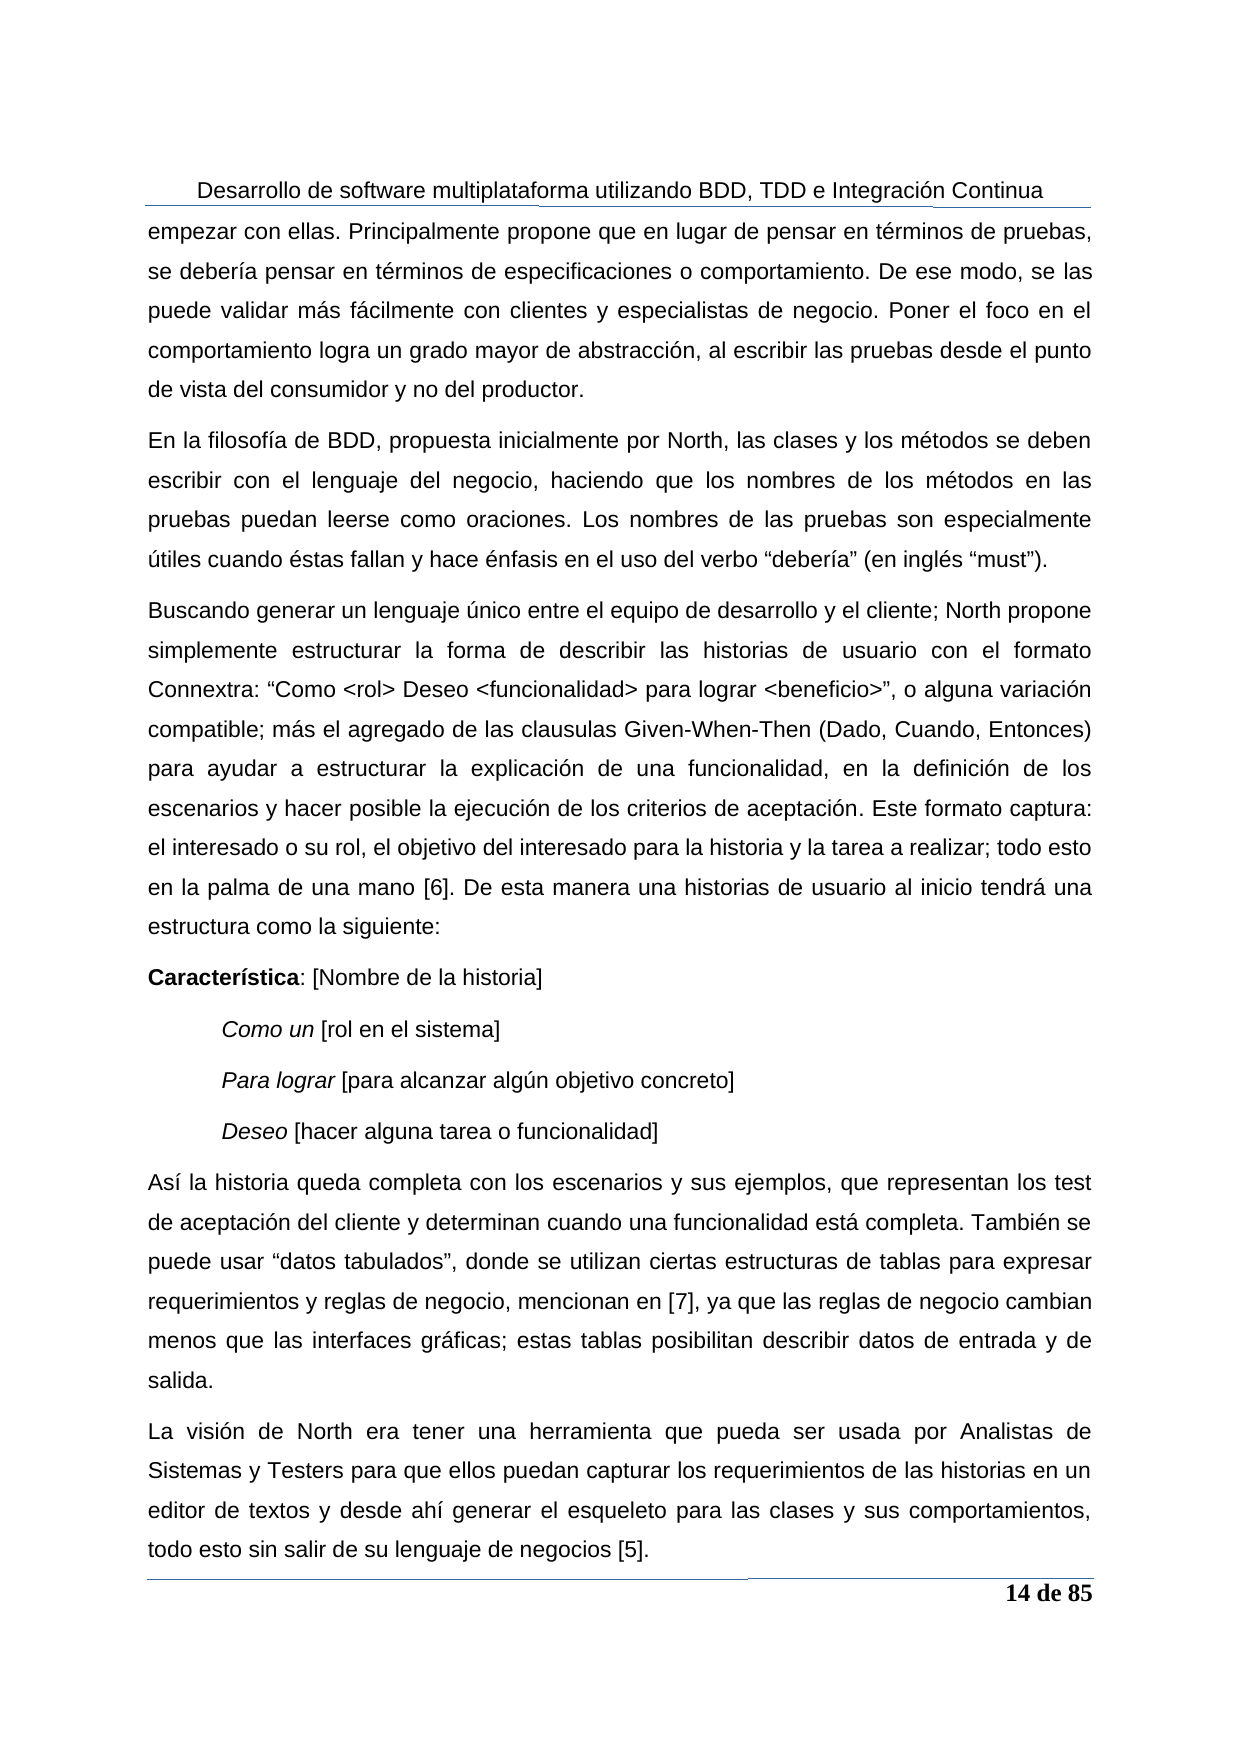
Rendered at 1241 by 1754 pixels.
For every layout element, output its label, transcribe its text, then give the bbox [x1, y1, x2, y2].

text empezar con ellas. Principalmente propone que en lugar de pensar en términos de pruebas, se debería pensar en términos de especificaciones o comportamiento. De ese modo, se las puede validar más fácilmente con clientes y especialistas de negocio. Poner el foco en el comportamiento logra un grado mayor de abstracción, al escribir las pruebas desde el punto de vista del consumidor y no del productor. [148, 218, 1093, 403]
text Deseo [hacer alguna tarea o funcionalidad] [148, 1118, 1093, 1144]
text Para lograr [para alcanzar algún objetivo concreto] [148, 1067, 1093, 1093]
text Así la historia queda completa con los escenarios y sus ejemplos, que representan los test de aceptación del cliente y determinan cuando una funcionalidad está completa. También se puede usar “datos tabulados”, donde se utilizan ciertas estructuras de tablas para expresar requerimientos y reglas de negocio, mencionan en [7], ya que las reglas de negocio cambian menos que las interfaces gráficas; estas tablas posibilitan describir datos de entrada y de salida. [148, 1169, 1093, 1393]
text En la filosofía de BDD, propuesta inicialmente por North, las clases y los métodos se deben escribir con el lenguaje del negocio, haciendo que los nombres de los métodos en las pruebas puedan leerse como oraciones. Los nombres de las pruebas son especialmente útiles cuando éstas fallan y hace énfasis en el uso del verbo “debería” (en inglés “must”). [148, 427, 1093, 572]
text Como un [rol en el sistema] [148, 1016, 1093, 1042]
text La visión de North era tener una herramienta que pueda ser usada por Analistas de Sistemas y Testers para que ellos puedan capturar los requerimientos de las historias en un editor de textos y desde ahí generar el esqueleto para las clases y sus comportamientos, todo esto sin salir de su lenguaje de negocios [5]. [148, 1418, 1093, 1563]
text Característica: [Nombre de la historia] [148, 964, 1093, 991]
text Buscando generar un lenguaje único entre el equipo de desarrollo y el cliente; North propone simplemente estructurar la forma de describir las historias de usuario con el formato Connextra: “Como <rol> Deseo <funcionalidad> para lograr <beneficio>”, o alguna variación compatible; más el agregado de las clausulas Given-When-Then (Dado, Cuando, Entonces) para ayudar a estructurar la explicación de una funcionalidad, en la definición de los escenarios y hacer posible la ejecución de los criterios de aceptación. Este formato captura: el interesado o su rol, el objetivo del interesado para la historia y la tarea a realizar; todo esto en la palma de una mano [6]. De esta manera una historias de usuario al inicio tendrá una estructura como la siguiente: [148, 597, 1093, 939]
